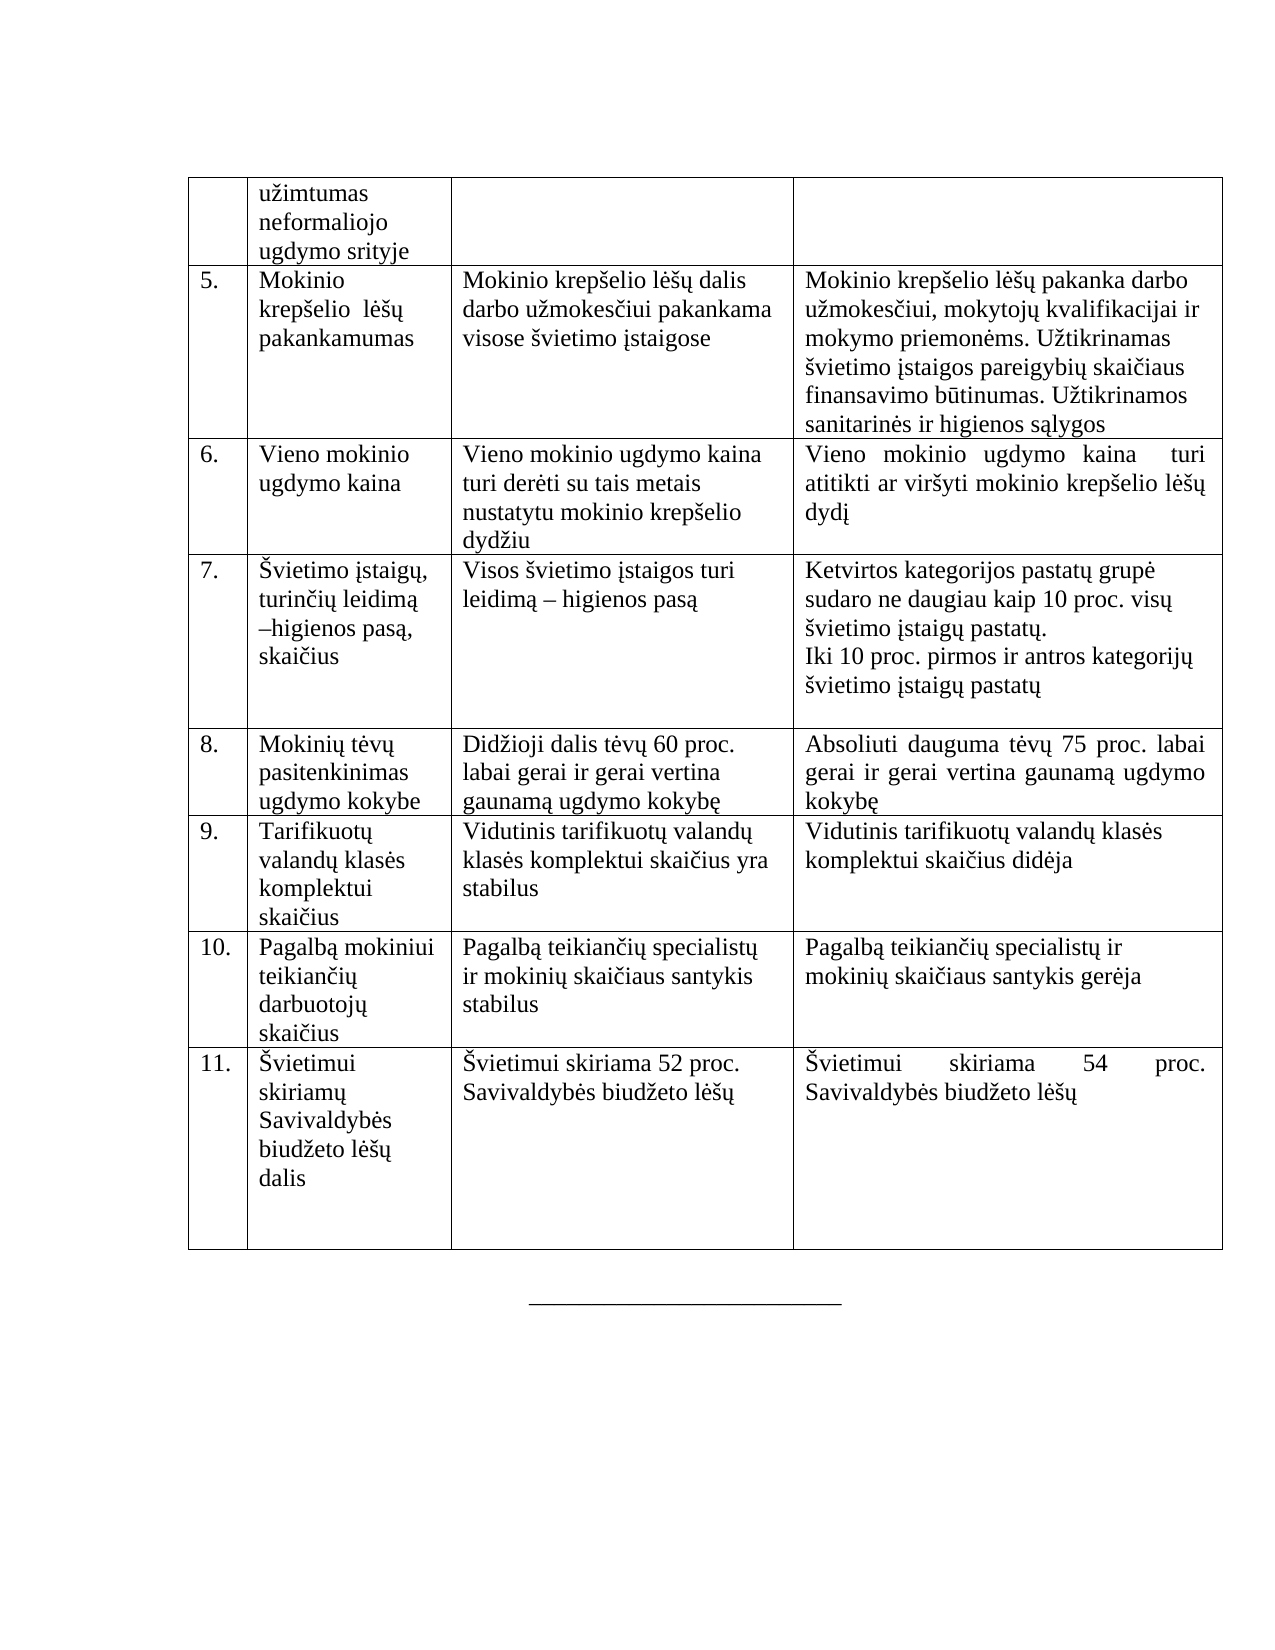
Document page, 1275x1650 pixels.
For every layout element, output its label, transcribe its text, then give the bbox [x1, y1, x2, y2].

table_cell Mokinio krepšelio lėšų pakankamumas [248, 266, 451, 438]
table_cell Vieno mokinio ugdymo kaina turi atitikti ar viršyti mokinio krepšelio lėšų dydį [794, 439, 1222, 554]
table_cell 9. [189, 816, 247, 931]
table_cell 6. [189, 439, 247, 554]
table_cell užimtumas neformaliojo ugdymo srityje [248, 178, 451, 264]
table_cell 11. [189, 1048, 247, 1249]
table_cell Tarifikuotų valandų klasės komplektui skaičius [248, 816, 451, 931]
table_cell Pagalbą mokiniui teikiančių darbuotojų skaičius [248, 932, 451, 1047]
table_cell Švietimo įstaigų, turinčių leidimą –higienos pasą, skaičius [248, 555, 451, 728]
table_cell Visos švietimo įstaigos turi leidimą – higienos pasą [452, 555, 793, 728]
table_cell Mokinio krepšelio lėšų dalis darbo užmokesčiui pakankama visose švietimo įstaigose [452, 266, 793, 438]
table_cell Mokinių tėvų pasitenkinimas ugdymo kokybe [248, 729, 451, 815]
table_cell 5. [189, 266, 247, 438]
table_cell Švietimui skiriamų Savivaldybės biudžeto lėšų dalis [248, 1048, 451, 1249]
table_cell 10. [189, 932, 247, 1047]
table_cell Švietimui skiriama 52 proc. Savivaldybės biudžeto lėšų [452, 1048, 793, 1249]
table_cell Absoliuti dauguma tėvų 75 proc. labai gerai ir gerai vertina gaunamą ugdymo kokybę [794, 729, 1222, 815]
table_cell Didžioji dalis tėvų 60 proc. labai gerai ir gerai vertina gaunamą ugdymo kokybę [452, 729, 793, 815]
table_cell 8. [189, 729, 247, 815]
text _________________________ [177, 1279, 1193, 1308]
table_cell Švietimui skiriama 54 proc. Savivaldybės biudžeto lėšų [794, 1048, 1222, 1249]
table_cell [452, 178, 793, 264]
table_cell Vidutinis tarifikuotų valandų klasės komplektui skaičius yra stabilus [452, 816, 793, 931]
table_cell [189, 178, 247, 264]
table_cell Vieno mokinio ugdymo kaina turi derėti su tais metais nustatytu mokinio krepšelio dydžiu [452, 439, 793, 554]
table_cell Vieno mokinio ugdymo kaina [248, 439, 451, 554]
table_cell Pagalbą teikiančių specialistų ir mokinių skaičiaus santykis stabilus [452, 932, 793, 1047]
table_cell Vidutinis tarifikuotų valandų klasės komplektui skaičius didėja [794, 816, 1222, 931]
table_cell [794, 178, 1222, 264]
table_cell Mokinio krepšelio lėšų pakanka darbo užmokesčiui, mokytojų kvalifikacijai ir mokymo priemonėms. Užtikrinamas švietimo įstaigos pareigybių skaičiaus finansavimo būtinumas. Užtikrinamos sanitarinės ir higienos sąlygos [794, 266, 1222, 438]
table_cell Ketvirtos kategorijos pastatų grupė sudaro ne daugiau kaip 10 proc. visų švietimo įstaigų pastatų. Iki 10 proc. pirmos ir antros kategorijų švietimo įstaigų pastatų [794, 555, 1222, 728]
table_cell Pagalbą teikiančių specialistų ir mokinių skaičiaus santykis gerėja [794, 932, 1222, 1047]
table_cell 7. [189, 555, 247, 728]
